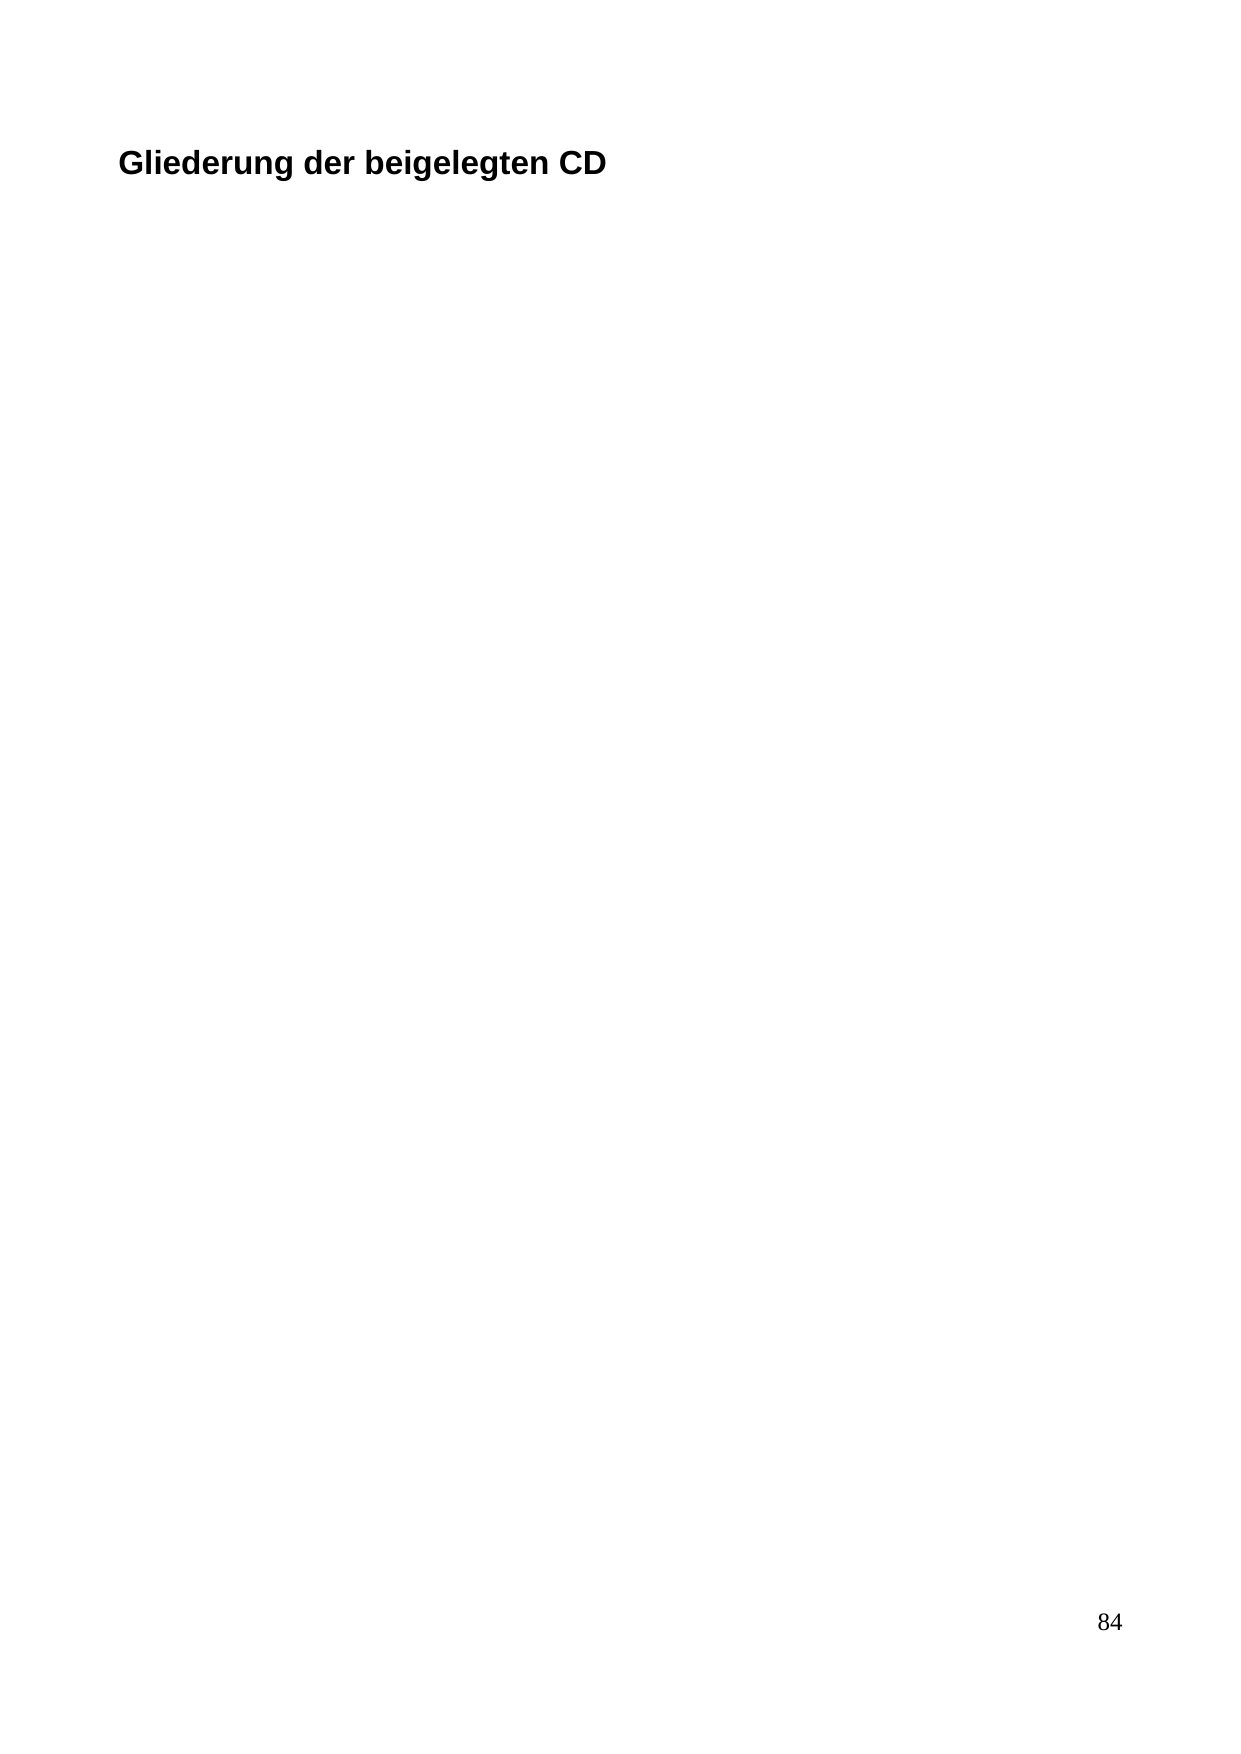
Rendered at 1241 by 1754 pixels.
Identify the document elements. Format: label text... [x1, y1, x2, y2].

subtitle Gliederung der beigelegten CD [118, 143, 1122, 182]
